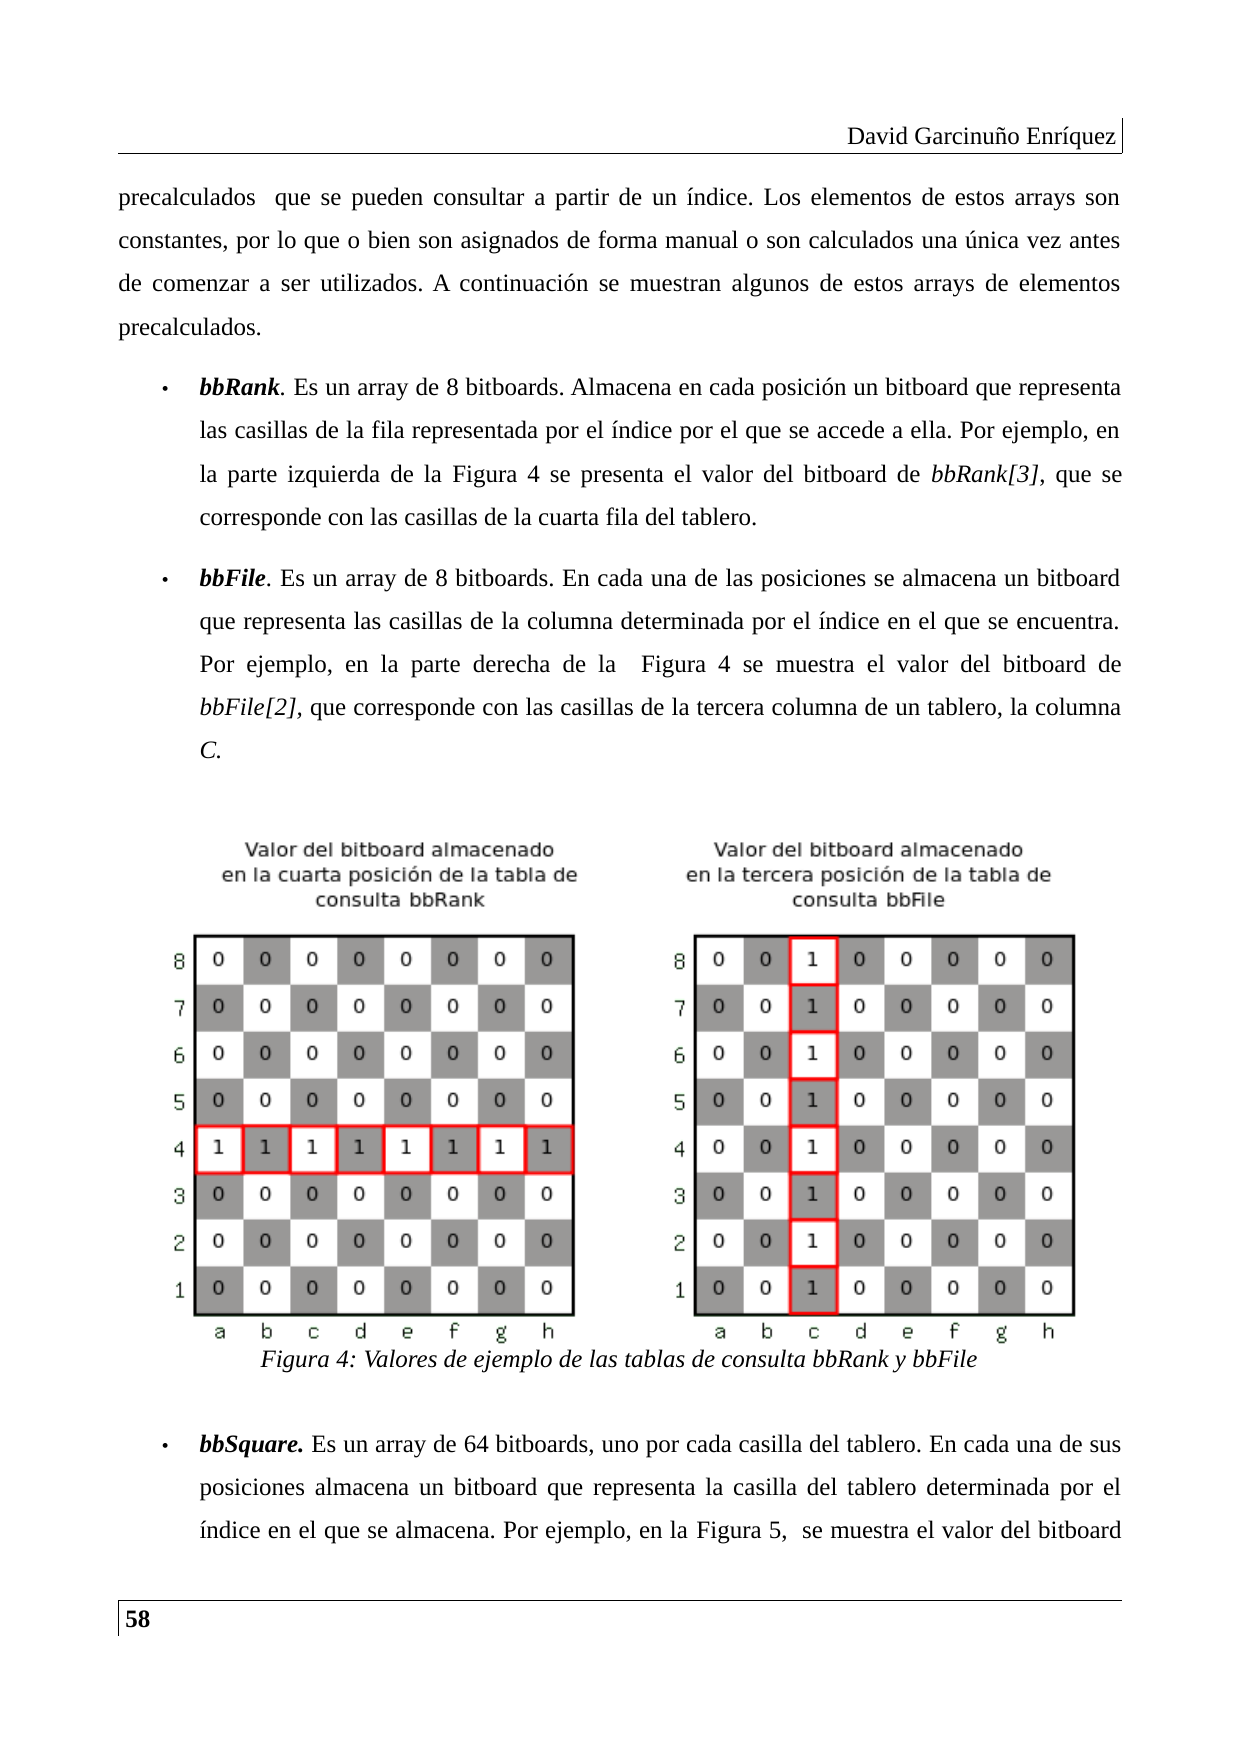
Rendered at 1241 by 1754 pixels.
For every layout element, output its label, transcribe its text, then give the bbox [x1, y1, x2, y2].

list bbRank. Es un array de 8 bitboards. Almacena en cada posición un bitboard que representa las casillas de la fila representada por el índice por el que se accede a ella. Por ejemplo, en la parte izquierda de la Figura 4 se presenta el valor del bitboard de bbRank[3], que se corresponde con las casillas de la cuarta fila del tablero. [162, 372, 1122, 531]
text precalculados que se pueden consultar a partir de un índice. Los elementos de estos arrays son constantes, por lo que o bien son asignados de forma manual o son calculados una única vez antes de comenzar a ser utilizados. A continuación se muestran algunos de estos arrays de elementos precalculados. [118, 182, 1122, 340]
picture [164, 838, 1077, 1345]
list bbSquare. Es un array de 64 bitboards, uno por cada casilla del tablero. En cada una de sus posiciones almacena un bitboard que representa la casilla del tablero determinada por el índice en el que se almacena. Por ejemplo, en la Figura 5, se muestra el valor del bitboard [162, 796, 1122, 1544]
list Figura 4: Valores de ejemplo de las tablas de consulta bbRank y bbFile [164, 1345, 1076, 1373]
list bbFile. Es un array de 8 bitboards. En cada una de las posiciones se almacena un bitboard que representa las casillas de la columna determinada por el índice en el que se encuentra. Por ejemplo, en la parte derecha de la Figura 4 se muestra el valor del bitboard de bbFile[2], que corresponde con las casillas de la tercera columna de un tablero, la columna C. [162, 563, 1122, 764]
